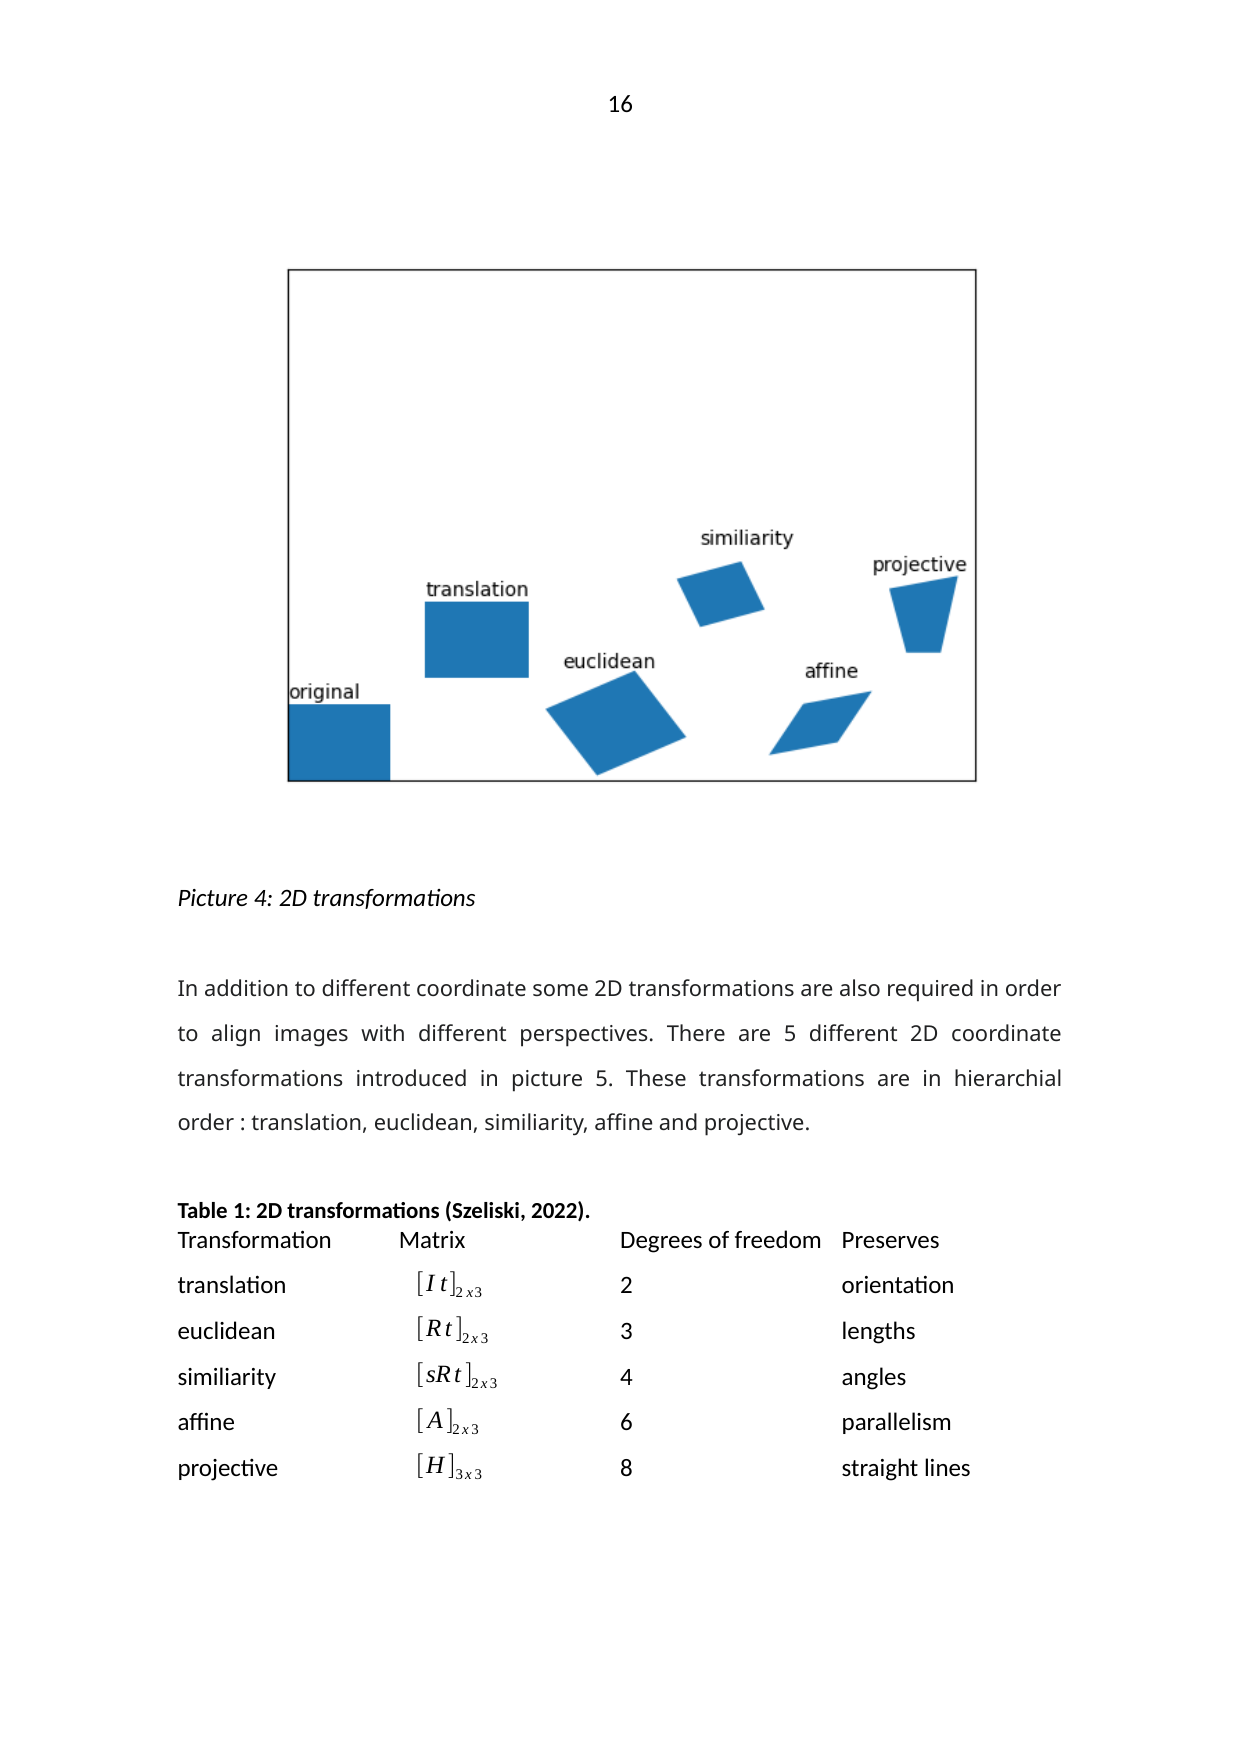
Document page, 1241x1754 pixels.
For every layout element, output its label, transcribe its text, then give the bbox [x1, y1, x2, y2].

table_cell 8 [620, 1452, 841, 1498]
table_header Degrees of freedom [620, 1225, 841, 1269]
table_cell orientation [841, 1270, 1063, 1315]
table_cell affine [177, 1406, 398, 1452]
table_cell [399, 1361, 620, 1406]
table_cell similiarity [177, 1361, 398, 1406]
table_cell projective [177, 1452, 398, 1498]
table_header Matrix [399, 1225, 620, 1269]
table_cell parallelism [841, 1406, 1063, 1452]
text Picture 4: 2D transformations [177, 854, 1063, 912]
table_cell [399, 1406, 620, 1452]
table_cell translation [177, 1270, 398, 1315]
table_cell [399, 1452, 620, 1498]
table_cell 4 [620, 1361, 841, 1406]
table_cell 2 [620, 1270, 841, 1315]
picture [177, 189, 1063, 854]
table_header Transformation [177, 1225, 398, 1269]
table_cell angles [841, 1361, 1063, 1406]
text In addition to different coordinate some 2D transformations are also required in order to align images with different perspectives. There are 5 different 2D coordinate transformations introduced in picture 5. These transformations are in hierarchial order : translation, euclidean, similiarity, affine and projective. [177, 973, 1063, 1137]
table_cell straight lines [841, 1452, 1063, 1498]
table_cell [399, 1270, 620, 1315]
table_cell euclidean [177, 1315, 398, 1361]
table_cell 6 [620, 1406, 841, 1452]
table_cell 3 [620, 1315, 841, 1361]
text Table 1: 2D transformations (Szeliski, 2022). [177, 1197, 1063, 1225]
table_cell [399, 1315, 620, 1361]
table_header Preserves [841, 1225, 1063, 1269]
table_cell lengths [841, 1315, 1063, 1361]
